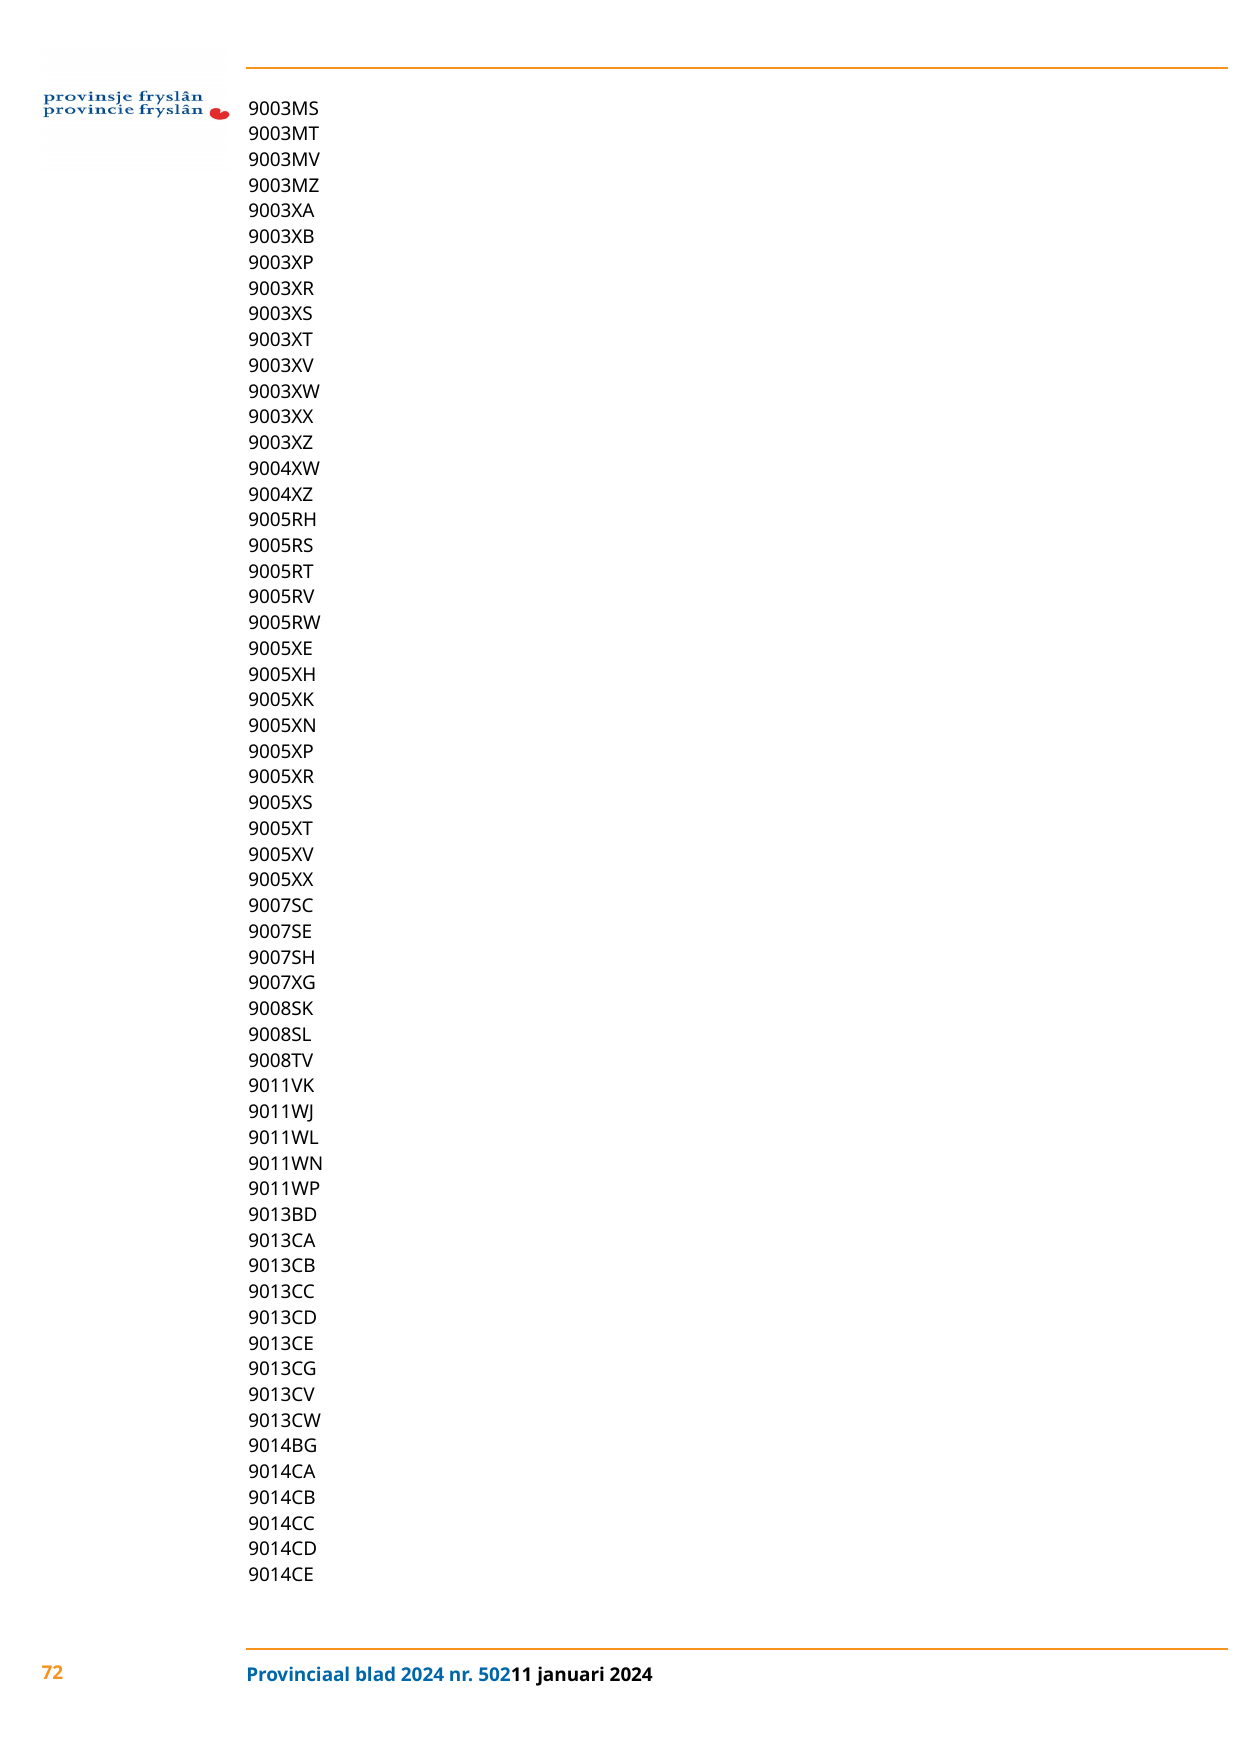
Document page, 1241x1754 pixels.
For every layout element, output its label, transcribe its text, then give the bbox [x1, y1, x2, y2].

table_cell 9013CD [248, 1304, 1152, 1330]
table_cell 9008SL [248, 1021, 1152, 1047]
table_cell 9013CG [248, 1356, 1152, 1381]
table_cell 9003XS [248, 301, 1152, 326]
table_cell 9003XZ [248, 429, 1152, 455]
table_cell 9003XB [248, 224, 1152, 249]
table_cell 9005XK [248, 687, 1152, 712]
table_cell 9014CA [248, 1459, 1152, 1484]
table_cell 9007SC [248, 893, 1152, 918]
table_cell 9005RS [248, 532, 1152, 558]
table_cell 9008TV [248, 1047, 1152, 1072]
table_cell 9013CB [248, 1253, 1152, 1278]
table_cell 9003XP [248, 249, 1152, 275]
table_cell 9007SH [248, 944, 1152, 969]
table_cell 9014CE [248, 1561, 1152, 1587]
table_cell 9003MZ [248, 172, 1152, 198]
table_cell 9003XW [248, 378, 1152, 403]
table_cell 9004XW [248, 455, 1152, 481]
picture [41, 47, 231, 172]
table_cell 9005XH [248, 661, 1152, 687]
table_cell 9011WN [248, 1150, 1152, 1175]
table_cell 9007SE [248, 918, 1152, 944]
table_cell 9014BG [248, 1433, 1152, 1458]
table_cell 9004XZ [248, 481, 1152, 506]
table_cell 9003MS [248, 95, 1152, 121]
table_cell 9011VK [248, 1073, 1152, 1098]
table_cell 9003XV [248, 352, 1152, 378]
table_cell 9005XN [248, 712, 1152, 738]
table_cell 9014CD [248, 1536, 1152, 1561]
table_cell 9011WJ [248, 1098, 1152, 1124]
table_cell 9005RH [248, 506, 1152, 532]
table_cell 9003XT [248, 326, 1152, 352]
table_cell 9003XX [248, 404, 1152, 429]
table_cell 9005XE [248, 635, 1152, 661]
table_cell 9005RT [248, 558, 1152, 584]
table_cell 9005XT [248, 815, 1152, 841]
table_cell 9003XR [248, 275, 1152, 301]
table_cell 9011WL [248, 1124, 1152, 1150]
table_cell 9005XX [248, 867, 1152, 892]
table_cell 9014CC [248, 1510, 1152, 1536]
table_cell 9013CE [248, 1330, 1152, 1356]
table_cell 9003MV [248, 146, 1152, 172]
table_cell 9013CA [248, 1227, 1152, 1253]
table_cell 9013CC [248, 1278, 1152, 1304]
table_cell 9013CW [248, 1407, 1152, 1433]
table_cell 9003XA [248, 198, 1152, 223]
table_cell 9003MT [248, 121, 1152, 146]
table_cell 9005XP [248, 738, 1152, 764]
table_cell 9005XR [248, 764, 1152, 789]
table_cell 9005XV [248, 841, 1152, 867]
table_cell 9005XS [248, 790, 1152, 815]
table_cell 9013CV [248, 1381, 1152, 1407]
table_cell 9011WP [248, 1175, 1152, 1201]
table_cell 9005RW [248, 609, 1152, 635]
table_cell 9008SK [248, 995, 1152, 1021]
table_cell 9007XG [248, 970, 1152, 995]
table_cell 9014CB [248, 1484, 1152, 1510]
table_cell 9005RV [248, 584, 1152, 609]
table_cell 9013BD [248, 1201, 1152, 1227]
